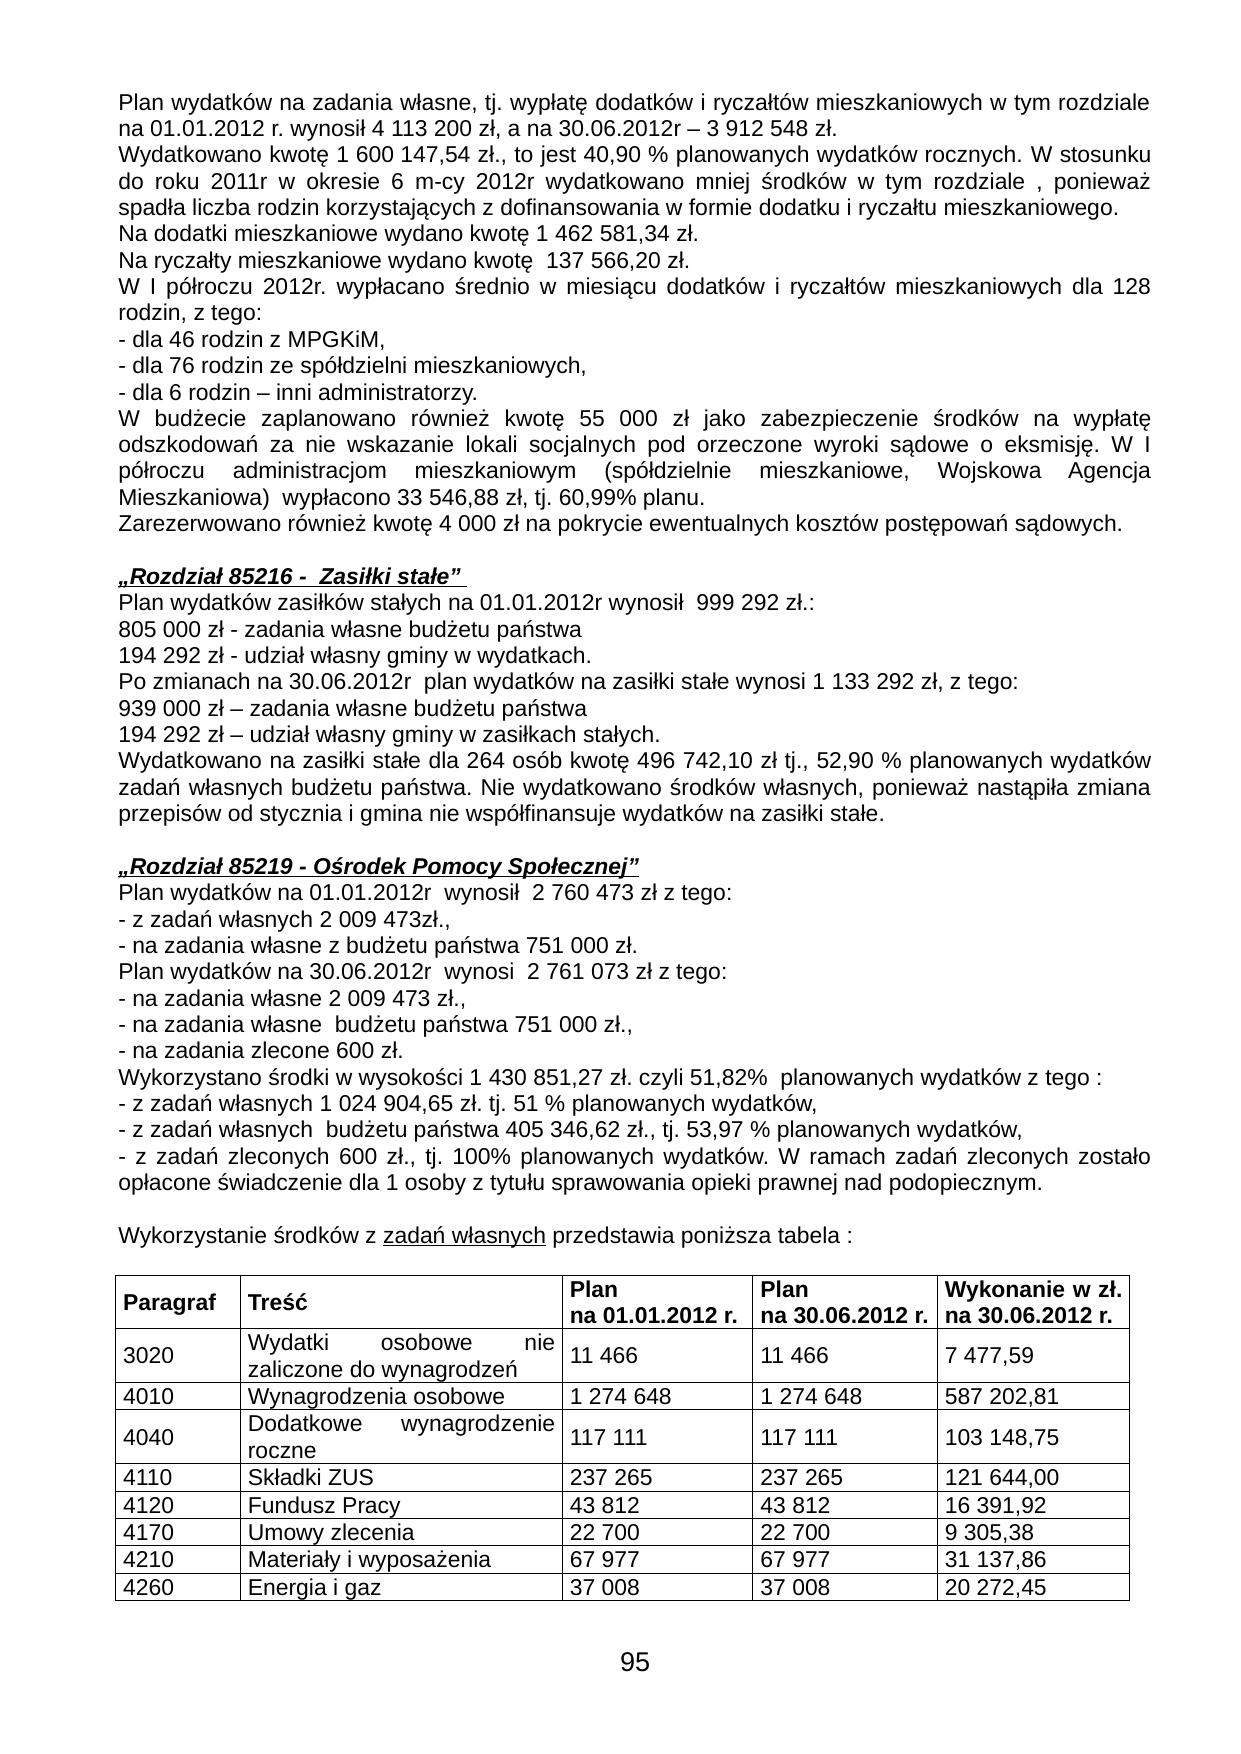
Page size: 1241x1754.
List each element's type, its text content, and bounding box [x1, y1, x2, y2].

text Na dodatki mieszkaniowe wydano kwotę 1 462 581,34 zł. [118, 220, 1152, 247]
list - dla 6 rodzin – inni administratorzy. [118, 378, 1152, 405]
text 939 000 zł – zadania własne budżetu państwa [118, 695, 1152, 721]
list - z zadań własnych 1 024 904,65 zł. tj. 51 % planowanych wydatków, [118, 1090, 1152, 1116]
table_cell 4110 [116, 1464, 240, 1491]
text Po zmianach na 30.06.2012r plan wydatków na zasiłki stałe wynosi 1 133 292 zł, z tego: [118, 668, 1152, 695]
table_cell 22 700 [753, 1519, 937, 1545]
table_cell 11 466 [753, 1329, 937, 1382]
table_cell 67 977 [563, 1546, 752, 1573]
text „Rozdział 85219 - Ośrodek Pomocy Społecznej” [118, 853, 1152, 879]
table_cell 31 137,86 [938, 1546, 1129, 1573]
list - dla 76 rodzin ze spółdzielni mieszkaniowych, [118, 352, 1152, 378]
table_cell 117 111 [753, 1410, 937, 1463]
list - na zadania zlecone 600 zł. [118, 1037, 1152, 1064]
text W budżecie zaplanowano również kwotę 55 000 zł jako zabezpieczenie środków na wypłatę odszkodowań za nie wskazanie lokali socjalnych pod orzeczone wyroki sądowe o eksmisję. W I półroczu administracjom mieszkaniowym (spółdzielnie mieszkaniowe, Wojskowa Agencja Mieszkaniowa) wypłacono 33 546,88 zł, tj. 60,99% planu. [118, 405, 1152, 510]
table_cell 4120 [116, 1492, 240, 1518]
table_cell 237 265 [563, 1464, 752, 1491]
list - na zadania własne budżetu państwa 751 000 zł., [118, 1011, 1152, 1037]
table_cell Materiały i wyposażenia [241, 1546, 562, 1573]
table_cell 237 265 [753, 1464, 937, 1491]
table_cell 37 008 [563, 1574, 752, 1600]
text Wydatkowano na zasiłki stałe dla 264 osób kwotę 496 742,10 zł tj., 52,90 % planowanych wydatków zadań własnych budżetu państwa. Nie wydatkowano środków własnych, ponieważ nastąpiła zmiana przepisów od stycznia i gmina nie współfinansuje wydatków na zasiłki stałe. [118, 747, 1152, 826]
table_cell 7 477,59 [938, 1329, 1129, 1382]
table_cell 117 111 [563, 1410, 752, 1463]
table_cell 4010 [116, 1383, 240, 1409]
text Wydatkowano kwotę 1 600 147,54 zł., to jest 40,90 % planowanych wydatków rocznych. W stosunku do roku 2011r w okresie 6 m-cy 2012r wydatkowano mniej środków w tym rozdziale , ponieważ spadła liczba rodzin korzystających z dofinansowania w formie dodatku i ryczałtu mieszkaniowego. [118, 141, 1152, 220]
text Plan wydatków zasiłków stałych na 01.01.2012r wynosił 999 292 zł.: [118, 589, 1152, 616]
table_cell 67 977 [753, 1546, 937, 1573]
text Wykorzystano środki w wysokości 1 430 851,27 zł. czyli 51,82% planowanych wydatków z tego : [118, 1064, 1152, 1090]
text 194 292 zł – udział własny gminy w zasiłkach stałych. [118, 721, 1152, 747]
text W I półroczu 2012r. wypłacano średnio w miesiącu dodatków i ryczałtów mieszkaniowych dla 128 rodzin, z tego: [118, 273, 1152, 326]
text Zarezerwowano również kwotę 4 000 zł na pokrycie ewentualnych kosztów postępowań sądowych. [118, 510, 1152, 537]
table_cell 4260 [116, 1574, 240, 1600]
table_cell 4210 [116, 1546, 240, 1573]
table_cell 9 305,38 [938, 1519, 1129, 1545]
table_cell 22 700 [563, 1519, 752, 1545]
list - z zadań własnych budżetu państwa 405 346,62 zł., tj. 53,97 % planowanych wydatków, [118, 1116, 1152, 1143]
text Plan wydatków na 01.01.2012r wynosił 2 760 473 zł z tego: [118, 879, 1152, 906]
table_header Paragraf [116, 1276, 240, 1328]
table_header Plan na 01.01.2012 r. [563, 1276, 752, 1328]
table_header Treść [241, 1276, 562, 1328]
table_cell Wydatki osobowe nie zaliczone do wynagrodzeń [241, 1329, 562, 1382]
table_cell 37 008 [753, 1574, 937, 1600]
table_cell Fundusz Pracy [241, 1492, 562, 1518]
table_cell Energia i gaz [241, 1574, 562, 1600]
table_cell 121 644,00 [938, 1464, 1129, 1491]
list - dla 46 rodzin z MPGKiM, [118, 326, 1152, 352]
table_cell Umowy zlecenia [241, 1519, 562, 1545]
list - na zadania własne 2 009 473 zł., [118, 984, 1152, 1011]
table_cell Dodatkowe wynagrodzenie roczne [241, 1410, 562, 1463]
table_cell 43 812 [753, 1492, 937, 1518]
list - na zadania własne z budżetu państwa 751 000 zł. [118, 932, 1152, 958]
table_cell 16 391,92 [938, 1492, 1129, 1518]
table_cell 1 274 648 [563, 1383, 752, 1409]
table_cell Składki ZUS [241, 1464, 562, 1491]
table_cell 3020 [116, 1329, 240, 1382]
table_header Plan na 30.06.2012 r. [753, 1276, 937, 1328]
table_cell Wynagrodzenia osobowe [241, 1383, 562, 1409]
table_cell 103 148,75 [938, 1410, 1129, 1463]
list - z zadań zleconych 600 zł., tj. 100% planowanych wydatków. W ramach zadań zleconych zostało opłacone świadczenie dla 1 osoby z tytułu sprawowania opieki prawnej nad podopiecznym. [118, 1143, 1152, 1195]
text „Rozdział 85216 - Zasiłki stałe” [118, 563, 1152, 589]
text Plan wydatków na zadania własne, tj. wypłatę dodatków i ryczałtów mieszkaniowych w tym rozdziale na 01.01.2012 r. wynosił 4 113 200 zł, a na 30.06.2012r – 3 912 548 zł. [118, 88, 1152, 141]
table_cell 587 202,81 [938, 1383, 1129, 1409]
table_cell 1 274 648 [753, 1383, 937, 1409]
text Na ryczałty mieszkaniowe wydano kwotę 137 566,20 zł. [118, 247, 1152, 273]
text Plan wydatków na 30.06.2012r wynosi 2 761 073 zł z tego: [118, 958, 1152, 984]
text 805 000 zł - zadania własne budżetu państwa [118, 616, 1152, 642]
table_cell 11 466 [563, 1329, 752, 1382]
table_cell 4170 [116, 1519, 240, 1545]
table_cell 4040 [116, 1410, 240, 1463]
text Wykorzystanie środków z zadań własnych przedstawia poniższa tabela : [118, 1222, 1152, 1248]
list - z zadań własnych 2 009 473zł., [118, 906, 1152, 932]
table_cell 43 812 [563, 1492, 752, 1518]
table_cell 20 272,45 [938, 1574, 1129, 1600]
text 194 292 zł - udział własny gminy w wydatkach. [118, 642, 1152, 668]
table_header Wykonanie w zł. na 30.06.2012 r. [938, 1276, 1129, 1328]
